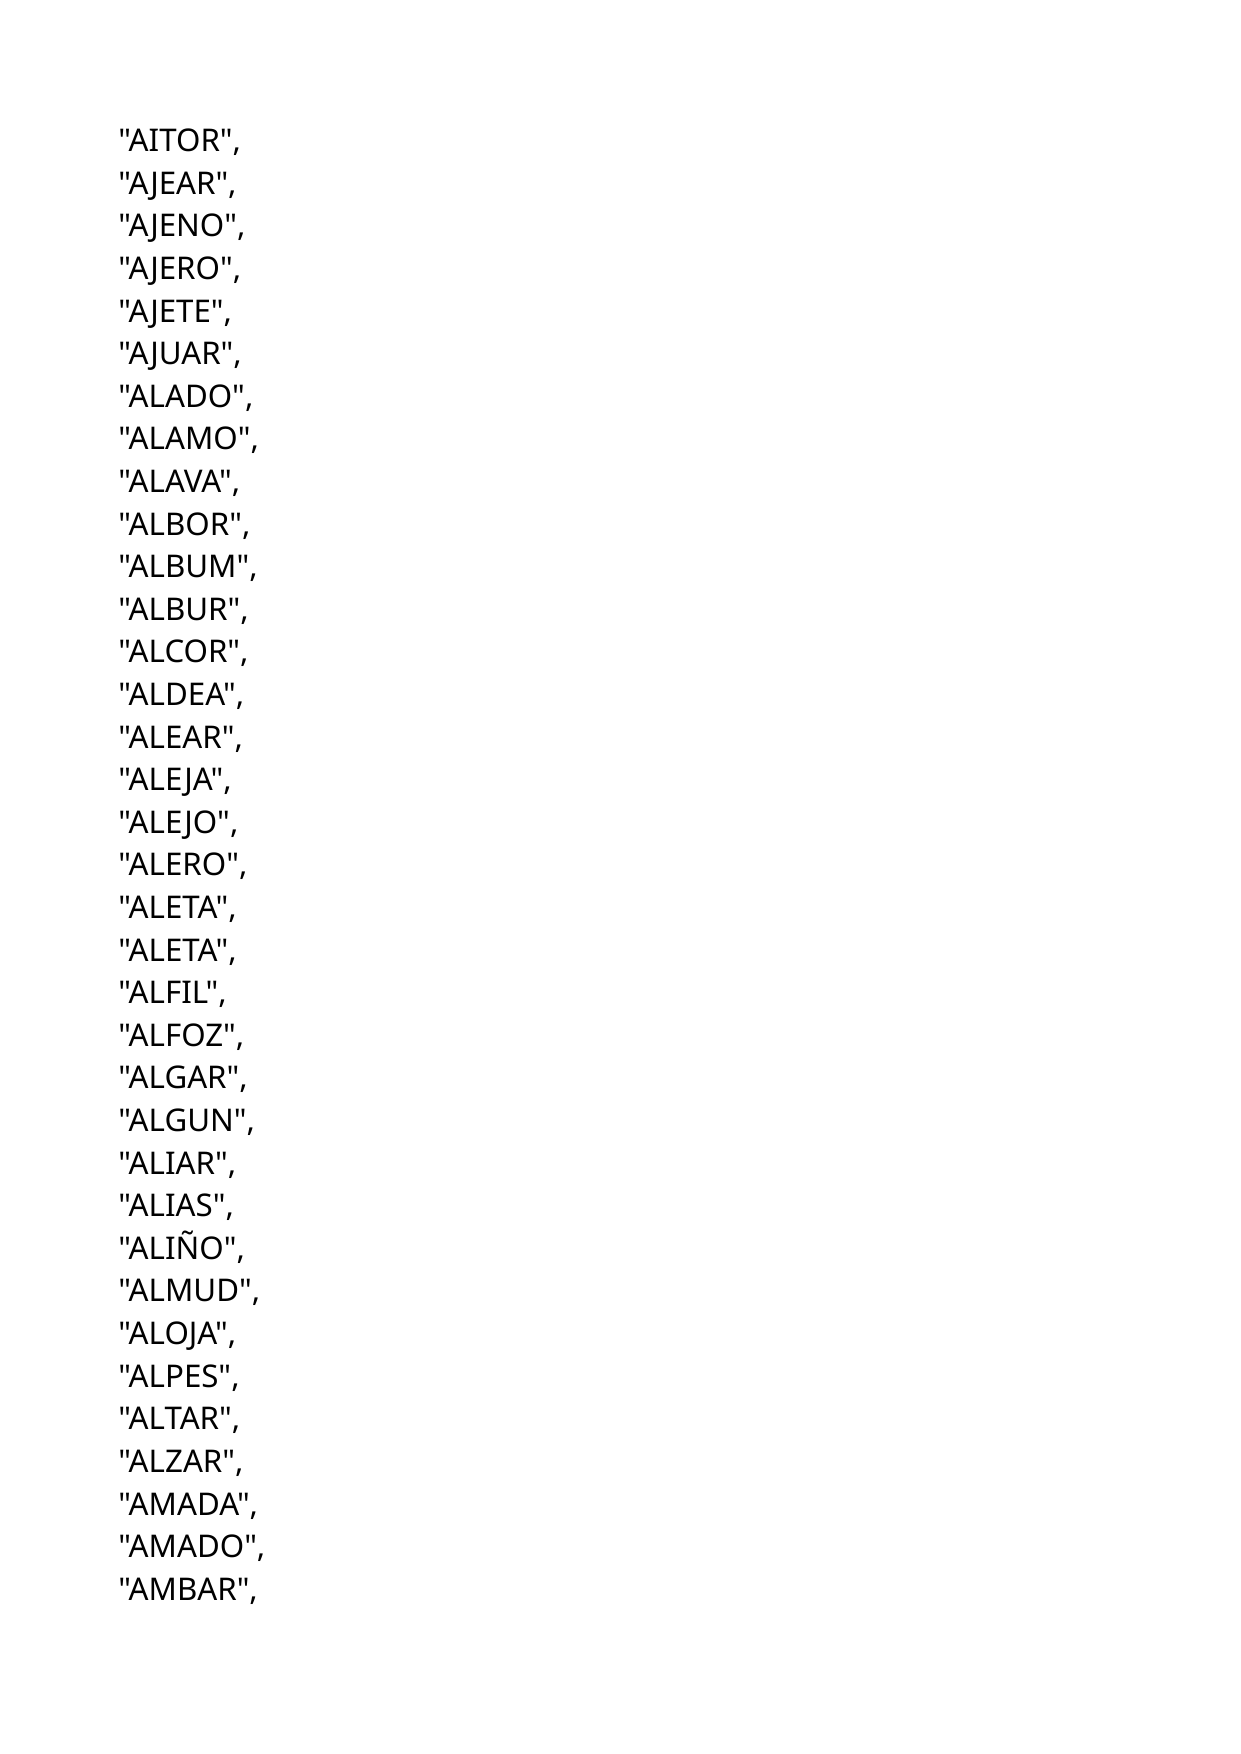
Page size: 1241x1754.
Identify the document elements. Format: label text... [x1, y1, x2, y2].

text "ALCOR", [118, 629, 1122, 672]
text "ALBUR", [118, 587, 1122, 629]
text "ALAVA", [118, 459, 1122, 502]
text "ALADO", [118, 374, 1122, 416]
text "ALFOZ", [118, 1013, 1122, 1055]
text "AMADO", [118, 1524, 1122, 1567]
text "AJEAR", [118, 161, 1122, 203]
text "AITOR", [118, 118, 1122, 161]
text "ALBOR", [118, 502, 1122, 544]
text "AJETE", [118, 288, 1122, 331]
text "ALDEA", [118, 672, 1122, 714]
text "AJUAR", [118, 331, 1122, 374]
text "AMBAR", [118, 1567, 1122, 1609]
text "ALETA", [118, 885, 1122, 928]
text "AJERO", [118, 246, 1122, 288]
text "ALERO", [118, 842, 1122, 885]
text "ALAMO", [118, 416, 1122, 459]
text "ALIAR", [118, 1141, 1122, 1183]
text "ALTAR", [118, 1396, 1122, 1439]
text "ALMUD", [118, 1268, 1122, 1311]
text "ALIÑO", [118, 1226, 1122, 1268]
text "ALFIL", [118, 970, 1122, 1013]
text "ALOJA", [118, 1311, 1122, 1354]
text "ALEAR", [118, 714, 1122, 757]
text "ALBUM", [118, 544, 1122, 587]
text "AJENO", [118, 203, 1122, 246]
text "ALETA", [118, 928, 1122, 970]
text "ALIAS", [118, 1183, 1122, 1226]
text "ALZAR", [118, 1439, 1122, 1481]
text "ALGAR", [118, 1055, 1122, 1098]
text "ALGUN", [118, 1098, 1122, 1141]
text "ALEJO", [118, 800, 1122, 842]
text "ALPES", [118, 1354, 1122, 1396]
text "AMADA", [118, 1481, 1122, 1524]
text "ALEJA", [118, 757, 1122, 800]
